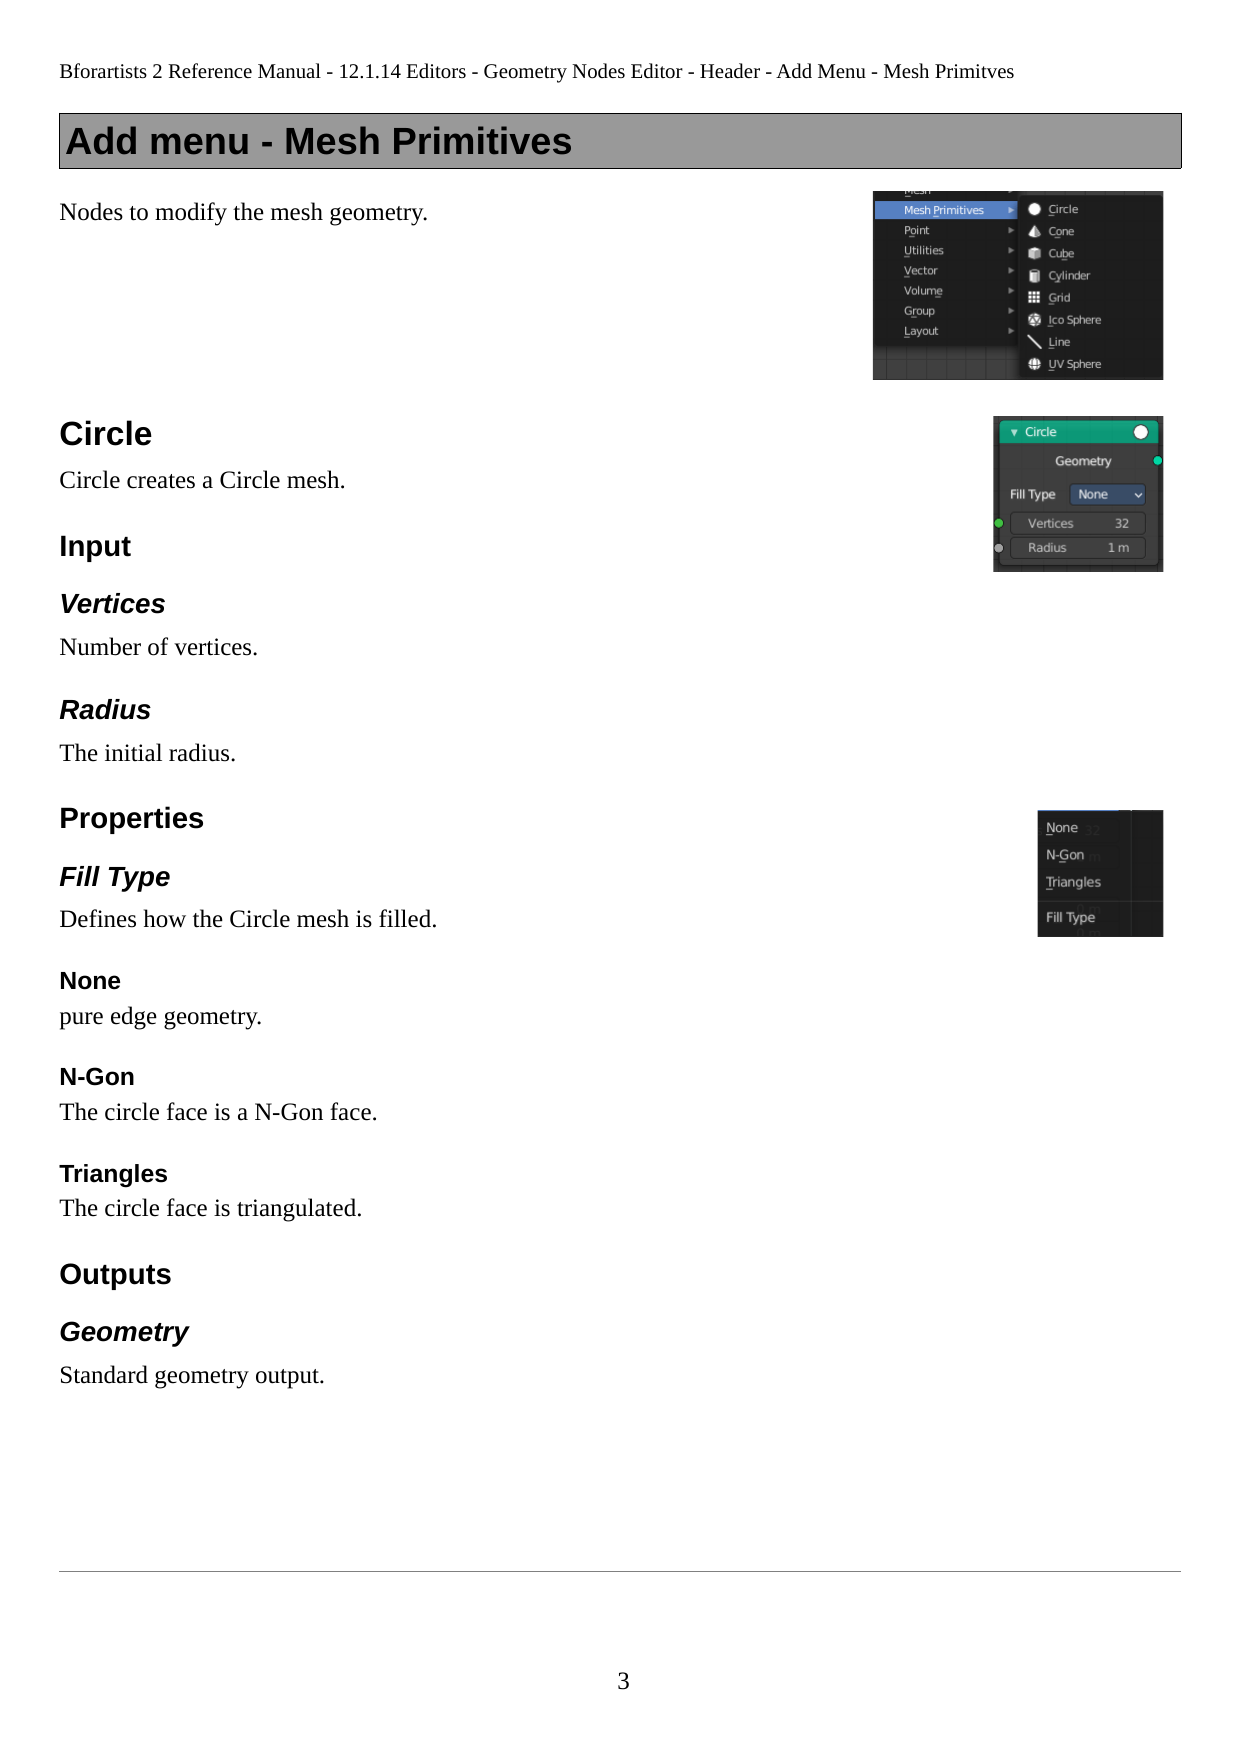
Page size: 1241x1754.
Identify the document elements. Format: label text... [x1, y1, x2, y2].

text Circle creates a Circle mesh. [59, 465, 993, 494]
text The initial radius. [59, 738, 1181, 766]
subtitle None [59, 966, 1181, 994]
subtitle Fill Type [59, 860, 1037, 892]
subtitle [1164, 860, 1181, 892]
subtitle Input [59, 528, 993, 562]
subtitle Outputs [59, 1257, 1181, 1291]
text Nodes to modify the mesh geometry. [59, 197, 872, 225]
subtitle Vertices [59, 587, 1181, 619]
text Number of vertices. [59, 632, 1181, 660]
text The circle face is a N-Gon face. [59, 1097, 1181, 1126]
subtitle Triangles [59, 1159, 1181, 1187]
text Defines how the Circle mesh is filled. [59, 904, 1037, 933]
text The circle face is triangulated. [59, 1193, 1181, 1222]
subtitle Properties [59, 801, 1181, 835]
picture [872, 191, 1164, 380]
picture [1037, 810, 1164, 937]
subtitle Radius [59, 693, 1181, 725]
subtitle N-Gon [59, 1062, 1181, 1091]
subtitle Circle [59, 414, 1181, 452]
subtitle [1164, 528, 1181, 562]
text pure edge geometry. [59, 1001, 1181, 1029]
text Standard geometry output. [59, 1360, 1181, 1389]
subtitle Geometry [59, 1316, 1181, 1348]
picture [993, 416, 1164, 572]
table_header Add menu - Mesh Primitives [60, 114, 1181, 168]
